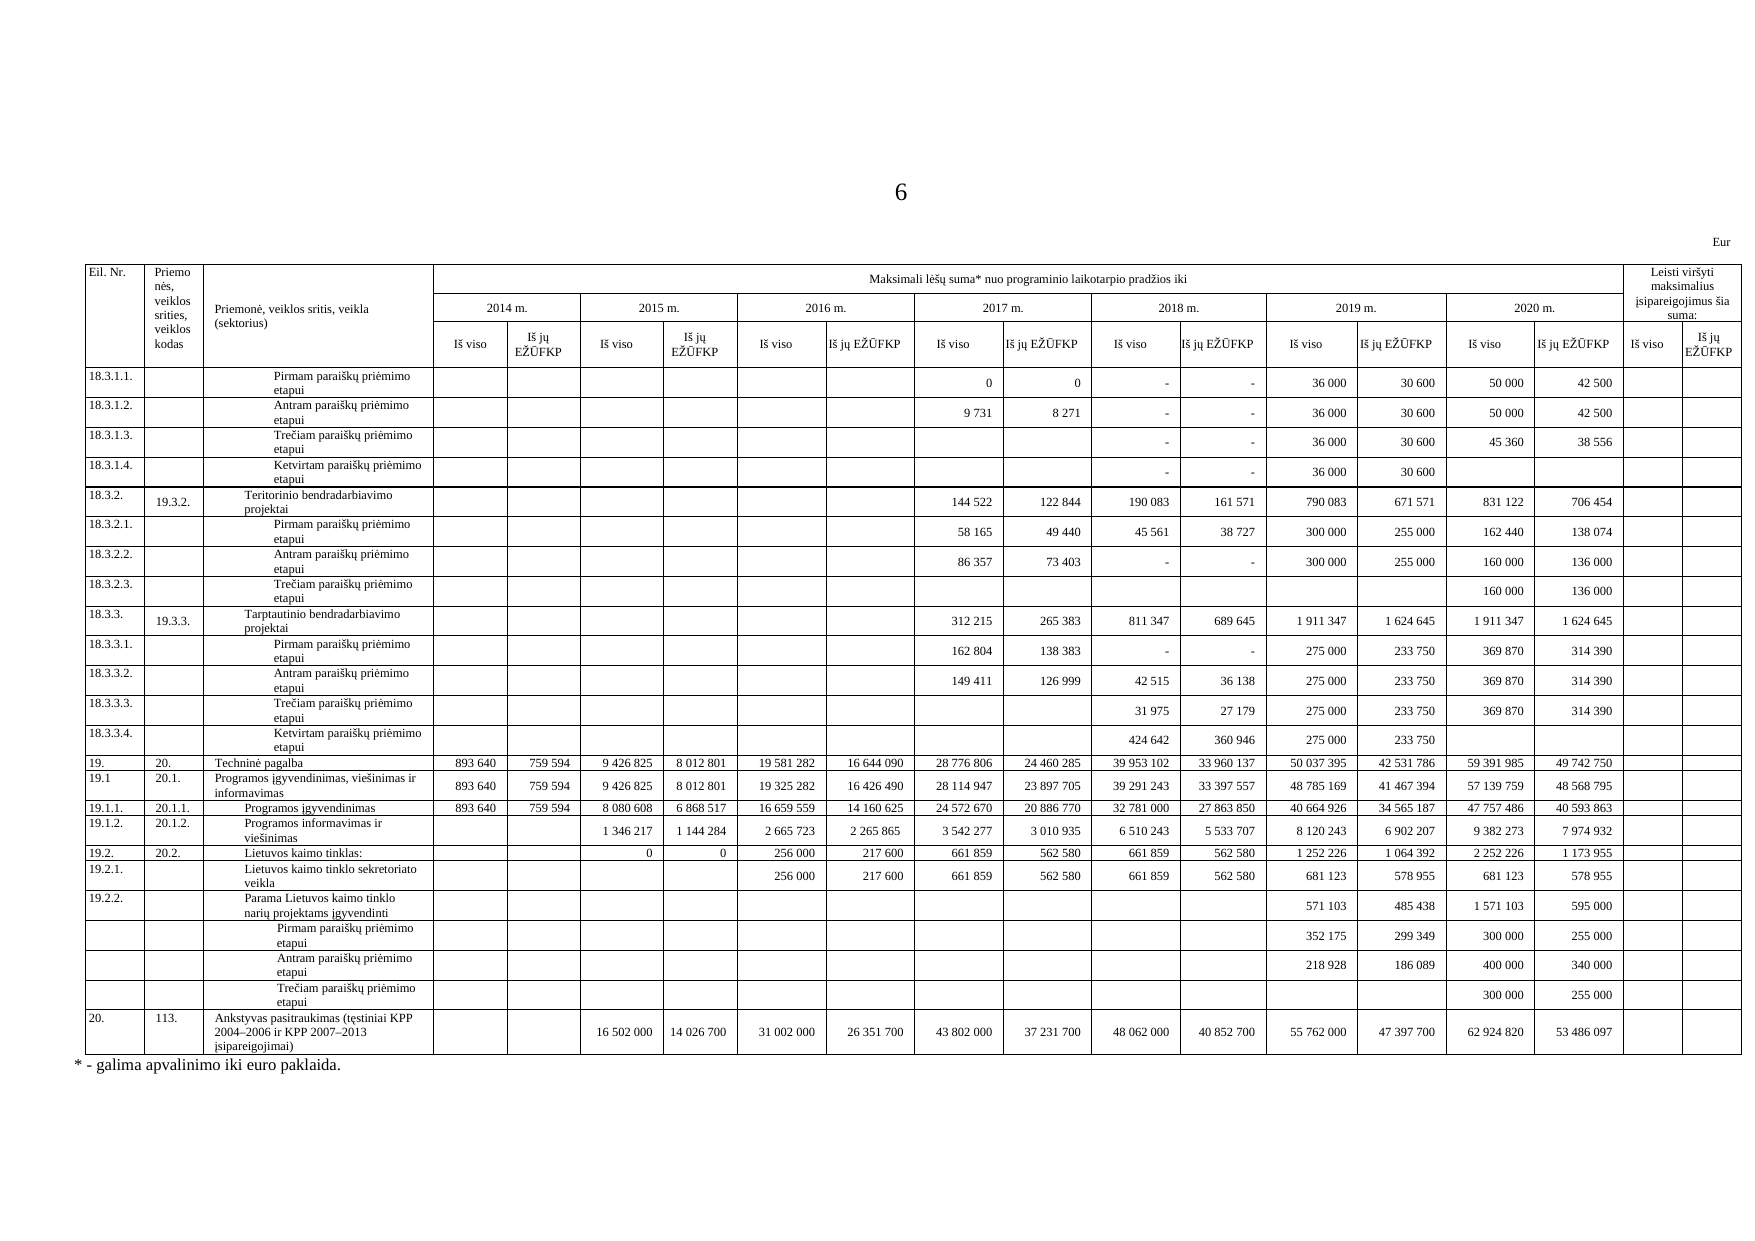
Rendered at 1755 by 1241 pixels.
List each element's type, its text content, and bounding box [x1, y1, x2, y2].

table_cell Pirmam paraiškų priėmimo etapui [204, 368, 433, 397]
table_cell Iš viso [738, 322, 826, 367]
table_cell 16 659 559 [738, 801, 826, 815]
table_cell 790 083 [1267, 488, 1357, 516]
table_cell [434, 458, 507, 486]
table_cell Antram paraiškų priėmimo etapui [204, 951, 433, 979]
table_cell 369 870 [1447, 636, 1534, 665]
table_cell 578 955 [1358, 861, 1446, 890]
table_cell [1267, 981, 1357, 1009]
table_cell 50 037 395 [1267, 756, 1357, 770]
table_cell 73 403 [1004, 547, 1091, 576]
table_cell 36 000 [1267, 428, 1357, 457]
table_cell [1683, 861, 1741, 890]
table_cell [664, 861, 737, 890]
table_cell [738, 607, 826, 635]
table_cell [1535, 458, 1623, 486]
table_cell [145, 577, 203, 606]
table_cell [508, 696, 580, 725]
table_cell 300 000 [1267, 547, 1357, 576]
table_cell 20.2. [145, 846, 203, 860]
table_cell Trečiam paraiškų priėmimo etapui [204, 428, 433, 457]
table_cell 19.3.2. [145, 488, 203, 516]
table_cell 18.3.1.3. [86, 428, 144, 457]
table_cell [1624, 607, 1682, 635]
table_cell 256 000 [738, 846, 826, 860]
table_cell 19.1.2. [86, 816, 144, 845]
table_cell [508, 816, 580, 845]
table_cell 58 165 [915, 517, 1003, 546]
table_cell Programos informavimas ir viešinimas [204, 816, 433, 845]
table_cell [86, 981, 144, 1009]
table_cell [434, 891, 507, 920]
table_cell [664, 517, 737, 546]
table_cell [915, 428, 1003, 457]
table_cell [664, 368, 737, 397]
table_cell [145, 547, 203, 576]
table_cell Iš viso [915, 322, 1003, 367]
table_cell 48 062 000 [1092, 1010, 1180, 1053]
table_cell 62 924 820 [1447, 1010, 1534, 1053]
table_cell 369 870 [1447, 666, 1534, 695]
table_header [1535, 235, 1623, 263]
table_cell 36 000 [1267, 368, 1357, 397]
table_cell 2014 m. [434, 294, 580, 321]
table_cell 19.2. [86, 846, 144, 860]
table_cell Ketvirtam paraiškų priėmimo etapui [204, 458, 433, 486]
table_cell [434, 398, 507, 427]
table_cell 1 624 645 [1535, 607, 1623, 635]
table_cell Iš viso [1092, 322, 1180, 367]
table_cell Iš viso [434, 322, 507, 367]
table_cell 8 080 608 [581, 801, 663, 815]
table_cell [1181, 981, 1266, 1009]
table_cell Iš viso [1624, 322, 1682, 367]
table_cell [581, 726, 663, 754]
table_cell 49 440 [1004, 517, 1091, 546]
table_cell 275 000 [1267, 666, 1357, 695]
table_cell 41 467 394 [1358, 771, 1446, 800]
table_cell 3 010 935 [1004, 816, 1091, 845]
table_cell 136 000 [1535, 577, 1623, 606]
table_cell 562 580 [1004, 861, 1091, 890]
table_cell 1 252 226 [1267, 846, 1357, 860]
table_cell [145, 921, 203, 950]
table_cell [581, 951, 663, 979]
table_cell [664, 577, 737, 606]
table_cell 24 460 285 [1004, 756, 1091, 770]
table_cell [145, 458, 203, 486]
table_cell [581, 636, 663, 665]
table_cell 16 426 490 [827, 771, 914, 800]
table_cell [86, 921, 144, 950]
table_cell [827, 547, 914, 576]
table_cell [1447, 458, 1534, 486]
table_cell 2020 m. [1447, 294, 1623, 321]
table_cell [827, 577, 914, 606]
table_cell 138 074 [1535, 517, 1623, 546]
table_cell [1624, 636, 1682, 665]
table_cell 24 572 670 [915, 801, 1003, 815]
table_cell [1683, 1010, 1741, 1053]
table_header [1092, 235, 1180, 263]
table_cell 1 911 347 [1267, 607, 1357, 635]
table_cell 14 026 700 [664, 1010, 737, 1053]
table_cell 256 000 [738, 861, 826, 890]
table_cell 562 580 [1181, 861, 1266, 890]
table_cell 30 600 [1358, 368, 1446, 397]
table_cell 19.3.3. [145, 607, 203, 635]
table_cell Trečiam paraiškų priėmimo etapui [204, 696, 433, 725]
table_cell [1624, 517, 1682, 546]
table_cell [1683, 488, 1741, 516]
table_cell 27 179 [1181, 696, 1266, 725]
table_cell 48 785 169 [1267, 771, 1357, 800]
table_cell [664, 891, 737, 920]
table_cell [145, 891, 203, 920]
table_cell 2016 m. [738, 294, 914, 321]
table_cell - [1181, 636, 1266, 665]
table_header [1180, 235, 1266, 263]
table_cell [508, 636, 580, 665]
table_cell [664, 951, 737, 979]
table_cell 300 000 [1447, 981, 1534, 1009]
table_cell 38 727 [1181, 517, 1266, 546]
table_cell 30 600 [1358, 398, 1446, 427]
table_cell 314 390 [1535, 666, 1623, 695]
table_cell [664, 666, 737, 695]
table_cell [1624, 1010, 1682, 1053]
table_cell 562 580 [1181, 846, 1266, 860]
table_cell Maksimali lėšų suma* nuo programinio laikotarpio pradžios iki [434, 265, 1623, 293]
table_cell 19.2.2. [86, 891, 144, 920]
table_cell 31 975 [1092, 696, 1180, 725]
table_cell [1624, 398, 1682, 427]
table_cell 160 000 [1447, 577, 1534, 606]
table_header [1358, 235, 1446, 263]
table_cell 30 600 [1358, 428, 1446, 457]
table_header Eur [1682, 235, 1741, 263]
table_cell 136 000 [1535, 547, 1623, 576]
table_cell [664, 398, 737, 427]
table_cell 138 383 [1004, 636, 1091, 665]
table_cell [508, 1010, 580, 1053]
table_cell 233 750 [1358, 666, 1446, 695]
table_cell [1624, 891, 1682, 920]
table_header [737, 235, 826, 263]
table_cell 48 568 795 [1535, 771, 1623, 800]
table_cell [664, 547, 737, 576]
table_cell Iš jų EŽŪFKP [1004, 322, 1091, 367]
table_cell [434, 666, 507, 695]
table_cell [1683, 696, 1741, 725]
table_cell [581, 577, 663, 606]
table_cell [1092, 577, 1180, 606]
table_cell 20.1.2. [145, 816, 203, 845]
table_cell [145, 696, 203, 725]
table_cell [508, 488, 580, 516]
table_cell Iš viso [581, 322, 663, 367]
table_cell [508, 861, 580, 890]
table_cell 36 000 [1267, 458, 1357, 486]
table_cell 18.3.3.1. [86, 636, 144, 665]
table_cell Teritorinio bendradarbiavimo projektai [204, 488, 433, 516]
table_cell [1624, 921, 1682, 950]
table_cell 5 533 707 [1181, 816, 1266, 845]
table_cell [1004, 981, 1091, 1009]
table_cell [827, 428, 914, 457]
table_cell [738, 368, 826, 397]
table_cell Lietuvos kaimo tinklo sekretoriato veikla [204, 861, 433, 890]
table_cell Iš jų EŽŪFKP [1181, 322, 1266, 367]
table_cell [664, 428, 737, 457]
table_cell 40 664 926 [1267, 801, 1357, 815]
table_cell 0 [1004, 368, 1091, 397]
table_cell Parama Lietuvos kaimo tinklo narių projektams įgyvendinti [204, 891, 433, 920]
table_cell [1624, 861, 1682, 890]
table_cell 162 440 [1447, 517, 1534, 546]
table_cell 20. [86, 1010, 144, 1053]
table_cell 186 089 [1358, 951, 1446, 979]
table_cell [915, 891, 1003, 920]
table_cell 340 000 [1535, 951, 1623, 979]
table_cell [915, 981, 1003, 1009]
table_cell 2015 m. [581, 294, 737, 321]
table_cell - [1092, 636, 1180, 665]
table_cell Programos įgyvendinimas [204, 801, 433, 815]
table_cell [508, 368, 580, 397]
table_cell [1683, 726, 1741, 754]
table_cell [1004, 577, 1091, 606]
table_cell [434, 726, 507, 754]
table_cell [508, 846, 580, 860]
table_cell - [1181, 458, 1266, 486]
table_cell [1624, 756, 1682, 770]
table_cell [1181, 577, 1266, 606]
table_cell [1683, 666, 1741, 695]
table_cell [1624, 577, 1682, 606]
table_cell [738, 577, 826, 606]
table_cell [1624, 488, 1682, 516]
table_cell 233 750 [1358, 696, 1446, 725]
table_cell [581, 666, 663, 695]
table_cell [1683, 981, 1741, 1009]
table_cell 0 [915, 368, 1003, 397]
table_cell 45 360 [1447, 428, 1534, 457]
table_cell [738, 696, 826, 725]
table_cell 45 561 [1092, 517, 1180, 546]
table_cell 50 000 [1447, 398, 1534, 427]
table_cell 18.3.2.3. [86, 577, 144, 606]
table_cell Ankstyvas pasitraukimas (tęstiniai KPP 2004–2006 ir KPP 2007–2013 įsipareigojimai) [204, 1010, 433, 1053]
table_cell Iš viso [1267, 322, 1357, 367]
table_cell 42 500 [1535, 368, 1623, 397]
table_cell [434, 696, 507, 725]
table_cell 33 960 137 [1181, 756, 1266, 770]
table_cell [738, 921, 826, 950]
table_cell 20 886 770 [1004, 801, 1091, 815]
table_cell [1181, 891, 1266, 920]
table_cell Antram paraiškų priėmimo etapui [204, 547, 433, 576]
table_cell [1624, 428, 1682, 457]
table_cell 300 000 [1447, 921, 1534, 950]
table_cell 23 897 705 [1004, 771, 1091, 800]
table_cell [827, 398, 914, 427]
table_cell 18.3.1.2. [86, 398, 144, 427]
table_cell 265 383 [1004, 607, 1091, 635]
table_cell 218 928 [1267, 951, 1357, 979]
table_cell [1683, 547, 1741, 576]
table_cell 661 859 [915, 846, 1003, 860]
table_cell [1624, 726, 1682, 754]
table_cell 1 064 392 [1358, 846, 1446, 860]
table_cell 27 863 850 [1181, 801, 1266, 815]
table_cell 161 571 [1181, 488, 1266, 516]
table_cell 671 571 [1358, 488, 1446, 516]
table_cell [827, 517, 914, 546]
table_cell Iš jų EŽŪFKP [827, 322, 914, 367]
table_cell [1624, 696, 1682, 725]
table_cell 32 781 000 [1092, 801, 1180, 815]
table_cell [1624, 981, 1682, 1009]
table_cell [1683, 607, 1741, 635]
table_cell 424 642 [1092, 726, 1180, 754]
table_cell [581, 607, 663, 635]
table_cell 55 762 000 [1267, 1010, 1357, 1053]
table_cell [86, 951, 144, 979]
table_cell [738, 398, 826, 427]
table_header [1623, 235, 1682, 263]
table_cell 0 [581, 846, 663, 860]
table_cell [434, 816, 507, 845]
table_cell 255 000 [1535, 921, 1623, 950]
table_cell 30 600 [1358, 458, 1446, 486]
table_cell Antram paraiškų priėmimo etapui [204, 666, 433, 695]
table_cell [1004, 428, 1091, 457]
table_cell Priemonės, veiklos srities, veiklos kodas [145, 265, 203, 367]
table_cell Pirmam paraiškų priėmimo etapui [204, 921, 433, 950]
table_cell - [1181, 547, 1266, 576]
table_cell [664, 636, 737, 665]
table_cell - [1092, 398, 1180, 427]
table_cell 1 571 103 [1447, 891, 1534, 920]
table_cell 369 870 [1447, 696, 1534, 725]
table_cell 9 382 273 [1447, 816, 1534, 845]
table_cell [581, 981, 663, 1009]
table_cell Programos įgyvendinimas, viešinimas ir informavimas [204, 771, 433, 800]
table_cell [508, 577, 580, 606]
table_cell 217 600 [827, 861, 914, 890]
table_cell [1683, 398, 1741, 427]
table_cell [827, 921, 914, 950]
table_cell 18.3.2.2. [86, 547, 144, 576]
table_cell [827, 891, 914, 920]
table_cell 20. [145, 756, 203, 770]
table_cell 217 600 [827, 846, 914, 860]
table_cell 893 640 [434, 771, 507, 800]
table_cell [738, 951, 826, 979]
table_cell 275 000 [1267, 726, 1357, 754]
table_cell 9 426 825 [581, 756, 663, 770]
table_cell [1358, 577, 1446, 606]
table_cell [1683, 368, 1741, 397]
table_cell Iš viso [1447, 322, 1534, 367]
table_cell [1004, 951, 1091, 979]
table_cell 1 346 217 [581, 816, 663, 845]
table_cell 113. [145, 1010, 203, 1053]
table_cell Antram paraiškų priėmimo etapui [204, 398, 433, 427]
table_cell 255 000 [1535, 981, 1623, 1009]
table_cell 42 515 [1092, 666, 1180, 695]
table_cell 126 999 [1004, 666, 1091, 695]
table_cell 562 580 [1004, 846, 1091, 860]
table_cell [664, 607, 737, 635]
table_cell [508, 428, 580, 457]
table_cell [1624, 771, 1682, 800]
table_cell [581, 488, 663, 516]
table_cell [827, 981, 914, 1009]
table_cell [827, 488, 914, 516]
table_cell 312 215 [915, 607, 1003, 635]
table_cell - [1181, 368, 1266, 397]
table_cell 42 500 [1535, 398, 1623, 427]
table_cell [581, 696, 663, 725]
table_header [1003, 235, 1092, 263]
table_cell [738, 458, 826, 486]
table_cell 19. [86, 756, 144, 770]
table_cell 47 757 486 [1447, 801, 1534, 815]
table_cell [508, 547, 580, 576]
table_cell [434, 636, 507, 665]
table_cell 275 000 [1267, 636, 1357, 665]
table_cell [1004, 458, 1091, 486]
table_cell [508, 398, 580, 427]
table_cell [434, 846, 507, 860]
table_cell 16 502 000 [581, 1010, 663, 1053]
table_cell 43 802 000 [915, 1010, 1003, 1053]
table_cell [738, 666, 826, 695]
table_cell 352 175 [1267, 921, 1357, 950]
table_cell [915, 458, 1003, 486]
table_header [1266, 235, 1357, 263]
table_cell 18.3.2. [86, 488, 144, 516]
table_cell 6 868 517 [664, 801, 737, 815]
table_cell 681 123 [1267, 861, 1357, 890]
table_cell - [1092, 547, 1180, 576]
table_cell [434, 488, 507, 516]
table_cell 42 531 786 [1358, 756, 1446, 770]
table_cell 595 000 [1535, 891, 1623, 920]
table_cell [1004, 726, 1091, 754]
table_cell 8 271 [1004, 398, 1091, 427]
table_cell [1683, 891, 1741, 920]
table_cell 9 731 [915, 398, 1003, 427]
table_cell 40 593 863 [1535, 801, 1623, 815]
table_cell [1181, 951, 1266, 979]
table_cell [1004, 891, 1091, 920]
table_cell 571 103 [1267, 891, 1357, 920]
table_cell 18.3.3.2. [86, 666, 144, 695]
table_cell 255 000 [1358, 547, 1446, 576]
table_cell 314 390 [1535, 696, 1623, 725]
table_cell [738, 636, 826, 665]
table_cell 18.3.3. [86, 607, 144, 635]
table_cell [508, 607, 580, 635]
table_cell [145, 951, 203, 979]
table_cell 661 859 [1092, 846, 1180, 860]
table_cell 1 144 284 [664, 816, 737, 845]
table_cell 893 640 [434, 801, 507, 815]
table_cell 2 252 226 [1447, 846, 1534, 860]
table_cell 578 955 [1535, 861, 1623, 890]
table_cell [1004, 921, 1091, 950]
table_cell [434, 921, 507, 950]
table_cell [738, 517, 826, 546]
table_cell Eil. Nr. [86, 265, 144, 367]
table_cell 759 594 [508, 771, 580, 800]
table_cell [1624, 816, 1682, 845]
table_cell [738, 428, 826, 457]
table_cell 299 349 [1358, 921, 1446, 950]
table_cell [1624, 801, 1682, 815]
table_cell [1683, 517, 1741, 546]
table_cell 485 438 [1358, 891, 1446, 920]
table_cell 1 911 347 [1447, 607, 1534, 635]
table_cell [145, 666, 203, 695]
table_cell [827, 458, 914, 486]
table_cell 18.3.1.1. [86, 368, 144, 397]
table_cell [738, 547, 826, 576]
table_cell 19.2.1. [86, 861, 144, 890]
table_cell 40 852 700 [1181, 1010, 1266, 1053]
table_cell - [1092, 368, 1180, 397]
table_cell [508, 921, 580, 950]
table_cell [581, 398, 663, 427]
table_cell [145, 368, 203, 397]
table_cell 255 000 [1358, 517, 1446, 546]
table_cell 19 325 282 [738, 771, 826, 800]
table_cell [581, 547, 663, 576]
table_cell [1181, 921, 1266, 950]
table_cell 300 000 [1267, 517, 1357, 546]
table_cell Priemonė, veiklos sritis, veikla (sektorius) [204, 265, 433, 367]
table_cell [915, 696, 1003, 725]
table_cell - [1092, 428, 1180, 457]
table_cell [508, 891, 580, 920]
table_header [1446, 235, 1535, 263]
table_cell 59 391 985 [1447, 756, 1534, 770]
table_cell 8 012 801 [664, 771, 737, 800]
table_cell 122 844 [1004, 488, 1091, 516]
table_cell [1683, 771, 1741, 800]
table_cell [434, 547, 507, 576]
table_cell - [1181, 398, 1266, 427]
table_cell 6 510 243 [1092, 816, 1180, 845]
table_cell [508, 666, 580, 695]
table_cell [915, 577, 1003, 606]
table_cell [145, 981, 203, 1009]
table_cell [1683, 951, 1741, 979]
table_cell 26 351 700 [827, 1010, 914, 1053]
table_cell 233 750 [1358, 726, 1446, 754]
table_cell [1683, 816, 1741, 845]
table_cell 20.1. [145, 771, 203, 800]
table_cell 39 291 243 [1092, 771, 1180, 800]
table_cell 36 138 [1181, 666, 1266, 695]
table_cell [1683, 846, 1741, 860]
table_cell 2019 m. [1267, 294, 1446, 321]
table_cell [1683, 921, 1741, 950]
table_cell 18.3.3.3. [86, 696, 144, 725]
table_cell Tarptautinio bendradarbiavimo projektai [204, 607, 433, 635]
table_cell 49 742 750 [1535, 756, 1623, 770]
table_cell [1092, 981, 1180, 1009]
table_cell [1624, 666, 1682, 695]
table_cell 2018 m. [1092, 294, 1266, 321]
table_cell [434, 607, 507, 635]
table_cell [434, 517, 507, 546]
table_cell [1683, 636, 1741, 665]
table_header [203, 235, 433, 263]
table_cell 314 390 [1535, 636, 1623, 665]
table_cell Trečiam paraiškų priėmimo etapui [204, 981, 433, 1009]
table_cell 8 012 801 [664, 756, 737, 770]
table_cell 33 397 557 [1181, 771, 1266, 800]
table_cell 28 114 947 [915, 771, 1003, 800]
table_cell Iš jų EŽŪFKP [1535, 322, 1623, 367]
table_cell [581, 861, 663, 890]
table_cell [1092, 951, 1180, 979]
table_cell [1624, 458, 1682, 486]
table_cell 759 594 [508, 756, 580, 770]
table_cell 275 000 [1267, 696, 1357, 725]
table_cell [145, 636, 203, 665]
table_cell [1004, 696, 1091, 725]
table_cell 811 347 [1092, 607, 1180, 635]
table_cell 831 122 [1447, 488, 1534, 516]
table_cell [145, 726, 203, 754]
table_cell 8 120 243 [1267, 816, 1357, 845]
table_cell 47 397 700 [1358, 1010, 1446, 1053]
table_header [826, 235, 914, 263]
table_cell 34 565 187 [1358, 801, 1446, 815]
table_cell 18.3.3.4. [86, 726, 144, 754]
table_header [433, 235, 737, 263]
table_cell 36 000 [1267, 398, 1357, 427]
table_cell 162 804 [915, 636, 1003, 665]
table_cell 2 265 865 [827, 816, 914, 845]
table_cell 160 000 [1447, 547, 1534, 576]
table_cell Ketvirtam paraiškų priėmimo etapui [204, 726, 433, 754]
table_cell [581, 428, 663, 457]
table_cell [1092, 921, 1180, 950]
table_cell Lietuvos kaimo tinklas: [204, 846, 433, 860]
table_cell 661 859 [1092, 861, 1180, 890]
table_cell 149 411 [915, 666, 1003, 695]
table_cell 893 640 [434, 756, 507, 770]
table_cell 190 083 [1092, 488, 1180, 516]
table_cell [827, 666, 914, 695]
table_cell 233 750 [1358, 636, 1446, 665]
table_cell [738, 726, 826, 754]
table_cell [508, 517, 580, 546]
table_cell 1 624 645 [1358, 607, 1446, 635]
table_cell [1683, 801, 1741, 815]
table_cell [664, 458, 737, 486]
table_cell [145, 517, 203, 546]
table_cell 9 426 825 [581, 771, 663, 800]
table_cell 38 556 [1535, 428, 1623, 457]
table_cell [738, 981, 826, 1009]
table_cell 689 645 [1181, 607, 1266, 635]
table_cell [738, 488, 826, 516]
table_cell [1267, 577, 1357, 606]
table_cell 0 [664, 846, 737, 860]
table_cell 681 123 [1447, 861, 1534, 890]
text * - galima apvalinimo iki euro paklaida. [74, 1054, 1728, 1074]
table_cell 39 953 102 [1092, 756, 1180, 770]
table_cell [1624, 951, 1682, 979]
table_cell 2 665 723 [738, 816, 826, 845]
table_cell 28 776 806 [915, 756, 1003, 770]
table_cell 86 357 [915, 547, 1003, 576]
table_header [144, 235, 203, 263]
table_cell Iš jų EŽŪFKP [1683, 322, 1741, 367]
table_cell [434, 368, 507, 397]
table_cell - [1092, 458, 1180, 486]
table_cell 1 173 955 [1535, 846, 1623, 860]
table_header [915, 235, 1003, 263]
table_cell [664, 696, 737, 725]
table_cell [915, 921, 1003, 950]
table_cell Trečiam paraiškų priėmimo etapui [204, 577, 433, 606]
table_cell [508, 981, 580, 1009]
table_cell 3 542 277 [915, 816, 1003, 845]
table_cell Leisti viršyti maksimalius įsipareigojimus šia suma: [1624, 265, 1741, 321]
table_cell 759 594 [508, 801, 580, 815]
table_cell [581, 517, 663, 546]
table_cell Iš jų EŽŪFKP [1358, 322, 1446, 367]
table_cell [434, 428, 507, 457]
table_cell Iš jų EŽŪFKP [664, 322, 737, 367]
table_cell 20.1.1. [145, 801, 203, 815]
table_cell 706 454 [1535, 488, 1623, 516]
table_cell [434, 577, 507, 606]
table_header [85, 235, 144, 263]
table_cell [827, 607, 914, 635]
table_cell [664, 488, 737, 516]
table_cell Techninė pagalba [204, 756, 433, 770]
table_cell [1624, 846, 1682, 860]
table_cell [915, 951, 1003, 979]
table_cell 18.3.1.4. [86, 458, 144, 486]
table_cell 661 859 [915, 861, 1003, 890]
table_cell 16 644 090 [827, 756, 914, 770]
table_cell [1683, 756, 1741, 770]
table_cell 400 000 [1447, 951, 1534, 979]
table_cell Pirmam paraiškų priėmimo etapui [204, 517, 433, 546]
table_cell 37 231 700 [1004, 1010, 1091, 1053]
table_cell [664, 981, 737, 1009]
table_cell [434, 981, 507, 1009]
table_cell 7 974 932 [1535, 816, 1623, 845]
table_cell [145, 428, 203, 457]
table_cell [915, 726, 1003, 754]
table_cell [1624, 547, 1682, 576]
table_cell [1683, 577, 1741, 606]
table_cell [581, 921, 663, 950]
table_cell [1447, 726, 1534, 754]
table_cell [581, 891, 663, 920]
table_cell [434, 1010, 507, 1053]
table_cell 18.3.2.1. [86, 517, 144, 546]
table_cell [738, 891, 826, 920]
table_cell [827, 726, 914, 754]
table_cell [508, 951, 580, 979]
table_cell [1683, 458, 1741, 486]
table_cell [1092, 891, 1180, 920]
table_cell 57 139 759 [1447, 771, 1534, 800]
table_cell [581, 368, 663, 397]
table_cell 19.1 [86, 771, 144, 800]
table_cell 14 160 625 [827, 801, 914, 815]
table_cell Pirmam paraiškų priėmimo etapui [204, 636, 433, 665]
table_cell [1683, 428, 1741, 457]
table_cell [145, 398, 203, 427]
table_cell [827, 368, 914, 397]
table_cell 360 946 [1181, 726, 1266, 754]
table_cell Iš jų EŽŪFKP [508, 322, 580, 367]
table_cell [434, 951, 507, 979]
table_cell [508, 726, 580, 754]
table_cell [581, 458, 663, 486]
table_cell [664, 921, 737, 950]
table_cell 6 902 207 [1358, 816, 1446, 845]
table_cell [1624, 368, 1682, 397]
table_cell 2017 m. [915, 294, 1091, 321]
table_cell 50 000 [1447, 368, 1534, 397]
table_cell [508, 458, 580, 486]
table_cell [1358, 981, 1446, 1009]
table_cell 19 581 282 [738, 756, 826, 770]
table_cell 53 486 097 [1535, 1010, 1623, 1053]
table_cell [145, 861, 203, 890]
table_cell 144 522 [915, 488, 1003, 516]
table_cell [827, 636, 914, 665]
table_cell [1535, 726, 1623, 754]
table_cell 19.1.1. [86, 801, 144, 815]
table_cell - [1181, 428, 1266, 457]
table_cell [827, 696, 914, 725]
table_cell 31 002 000 [738, 1010, 826, 1053]
table_cell [664, 726, 737, 754]
table_cell [434, 861, 507, 890]
table_cell [827, 951, 914, 979]
